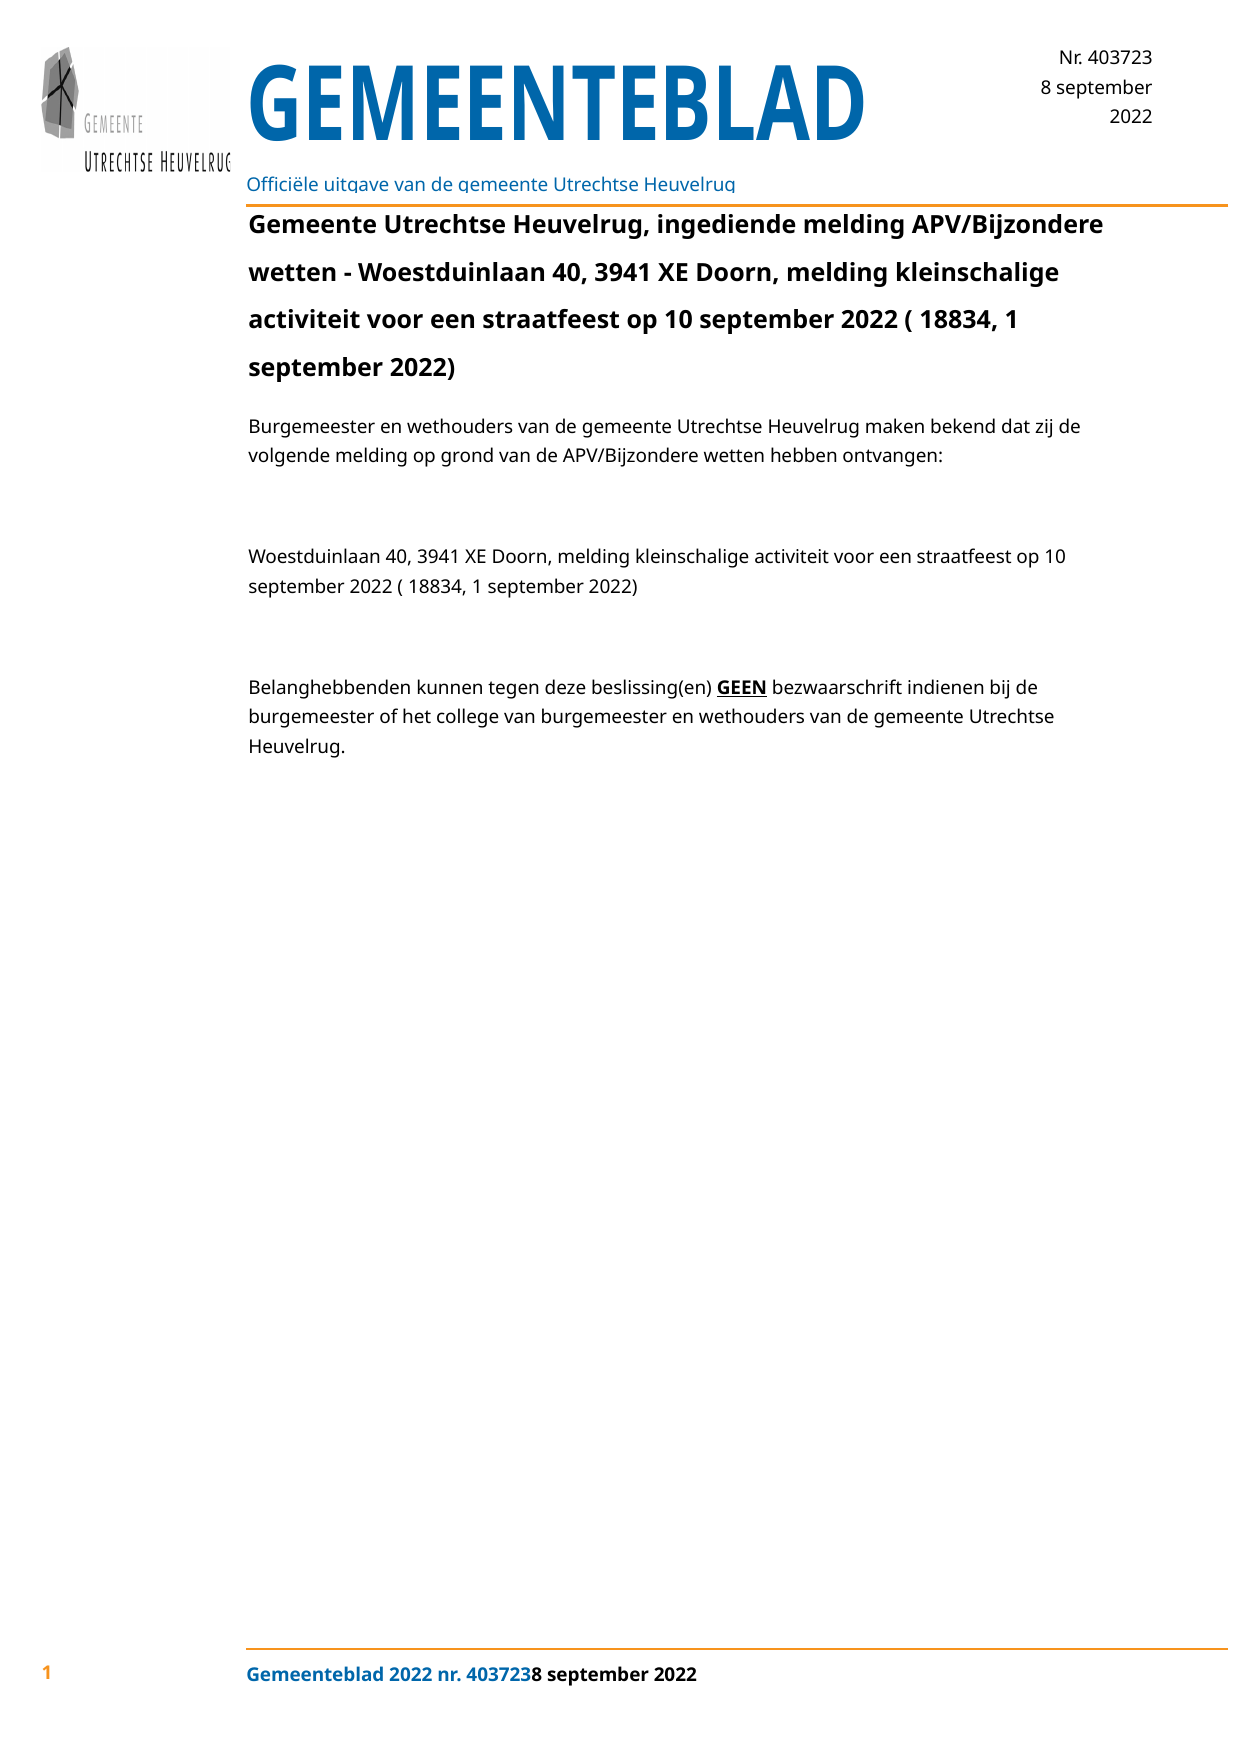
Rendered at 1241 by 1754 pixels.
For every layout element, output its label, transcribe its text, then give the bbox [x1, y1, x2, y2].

text Woestduinlaan 40, 3941 XE Doorn, melding kleinschalige activiteit voor een straatfeest op 10 september 2022 ( 18834, 1 september 2022) [248, 543, 1152, 599]
text Burgemeester en wethouders van de gemeente Utrechtse Heuvelrug maken bekend dat zij de volgende melding op grond van de APV/Bijzondere wetten hebben ontvangen: [248, 413, 1152, 468]
text Gemeente Utrechtse Heuvelrug, ingediende melding APV/Bijzondere wetten - Woestduinlaan 40, 3941 XE Doorn, melding kleinschalige activiteit voor een straatfeest op 10 september 2022 ( 18834, 1 september 2022) [248, 207, 1152, 384]
text Belanghebbenden kunnen tegen deze beslissing(en) GEEN bezwaarschrift indienen bij de burgemeester of het college van burgemeester en wethouders van de gemeente Utrechtse Heuvelrug. [248, 674, 1152, 759]
picture [41, 47, 231, 172]
